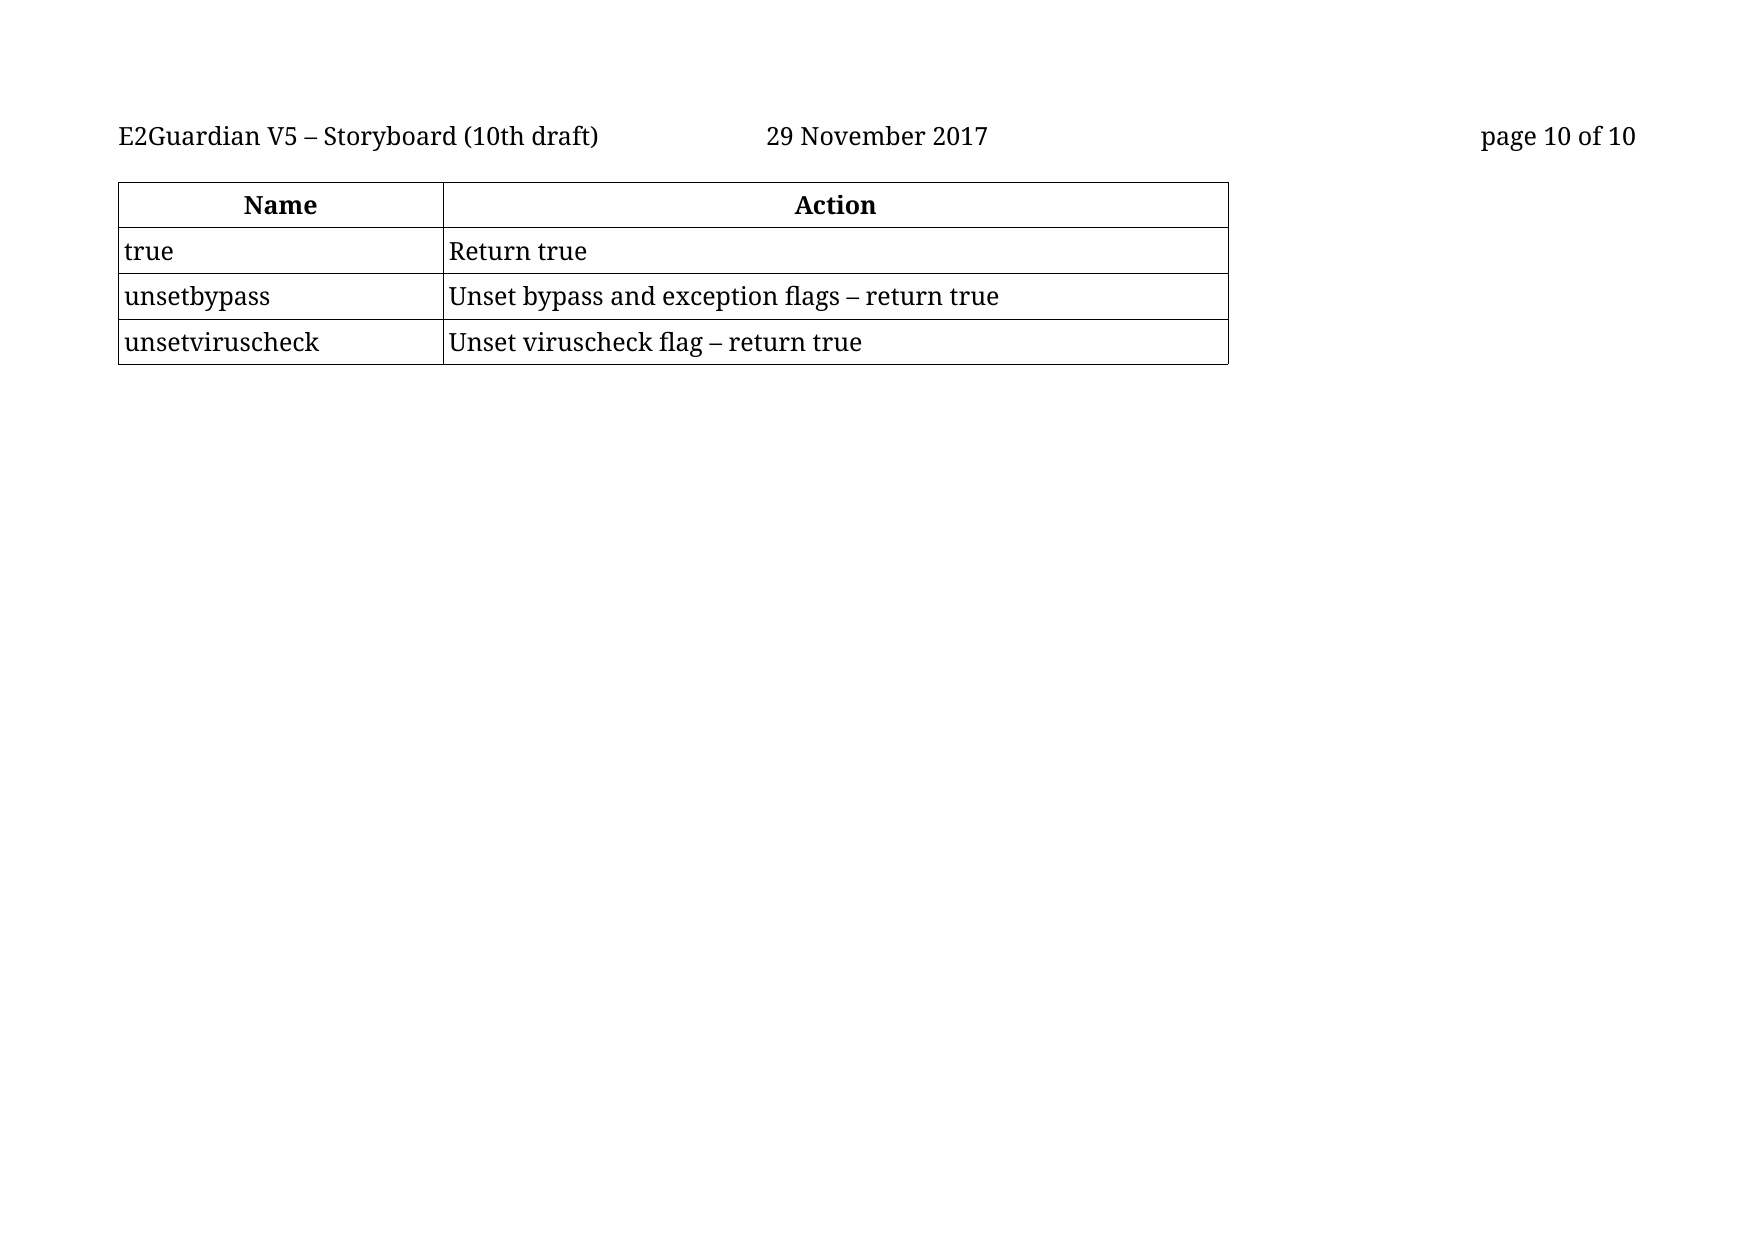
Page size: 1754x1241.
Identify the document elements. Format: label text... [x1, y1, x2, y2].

table_cell Return true [444, 228, 1228, 273]
table_cell true [119, 228, 443, 273]
table_header Name [119, 183, 443, 227]
table_cell Unset bypass and exception flags – return true [444, 274, 1228, 318]
table_cell unsetviruscheck [119, 320, 443, 364]
table_header Action [444, 183, 1228, 227]
table_cell Unset viruscheck flag – return true [444, 320, 1228, 364]
table_cell unsetbypass [119, 274, 443, 318]
